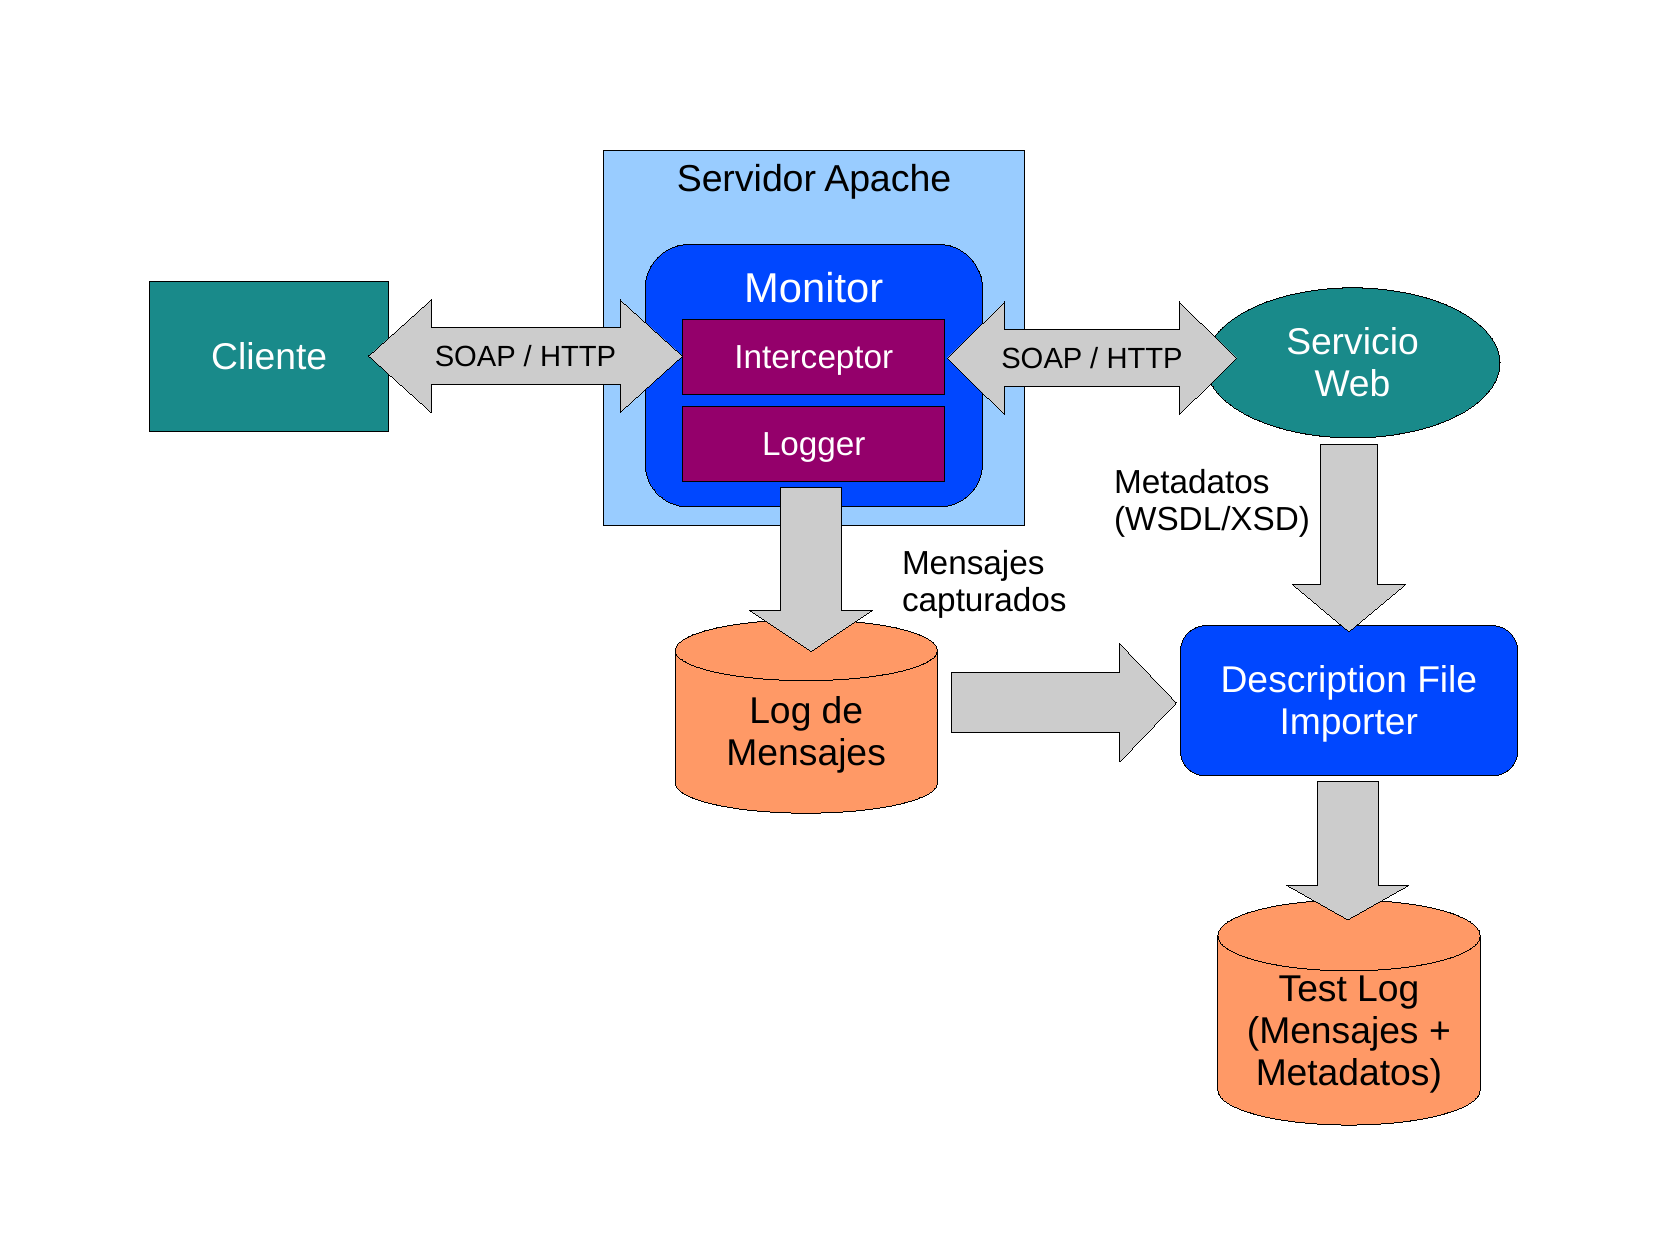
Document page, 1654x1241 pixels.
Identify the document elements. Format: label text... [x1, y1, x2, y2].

text_box Test Log (Mensajes + Metadatos) [1217, 901, 1481, 1126]
text_box SOAP / HTTP [947, 301, 1237, 415]
text_box Interceptor [682, 319, 945, 395]
text_box [749, 487, 873, 652]
text_box Servicio Web [1211, 287, 1501, 438]
text_box Metadatos (WSDL/XSD) [1099, 455, 1362, 545]
text_box Logger [682, 406, 945, 482]
text_box [951, 643, 1177, 762]
text_box Description File Importer [1180, 625, 1518, 776]
text_box SOAP / HTTP [368, 299, 683, 413]
text_box [1292, 444, 1406, 632]
text_box Log de Mensajes [675, 621, 938, 814]
text_box Servidor Apache [603, 385, 780, 526]
text_box Servidor Apache [842, 387, 1025, 526]
text_box Mensajes capturados [887, 536, 1096, 626]
text_box Servidor Apache [603, 150, 1025, 329]
text_box Monitor [645, 244, 983, 507]
text_box Cliente [149, 281, 389, 432]
text_box [1286, 781, 1409, 920]
